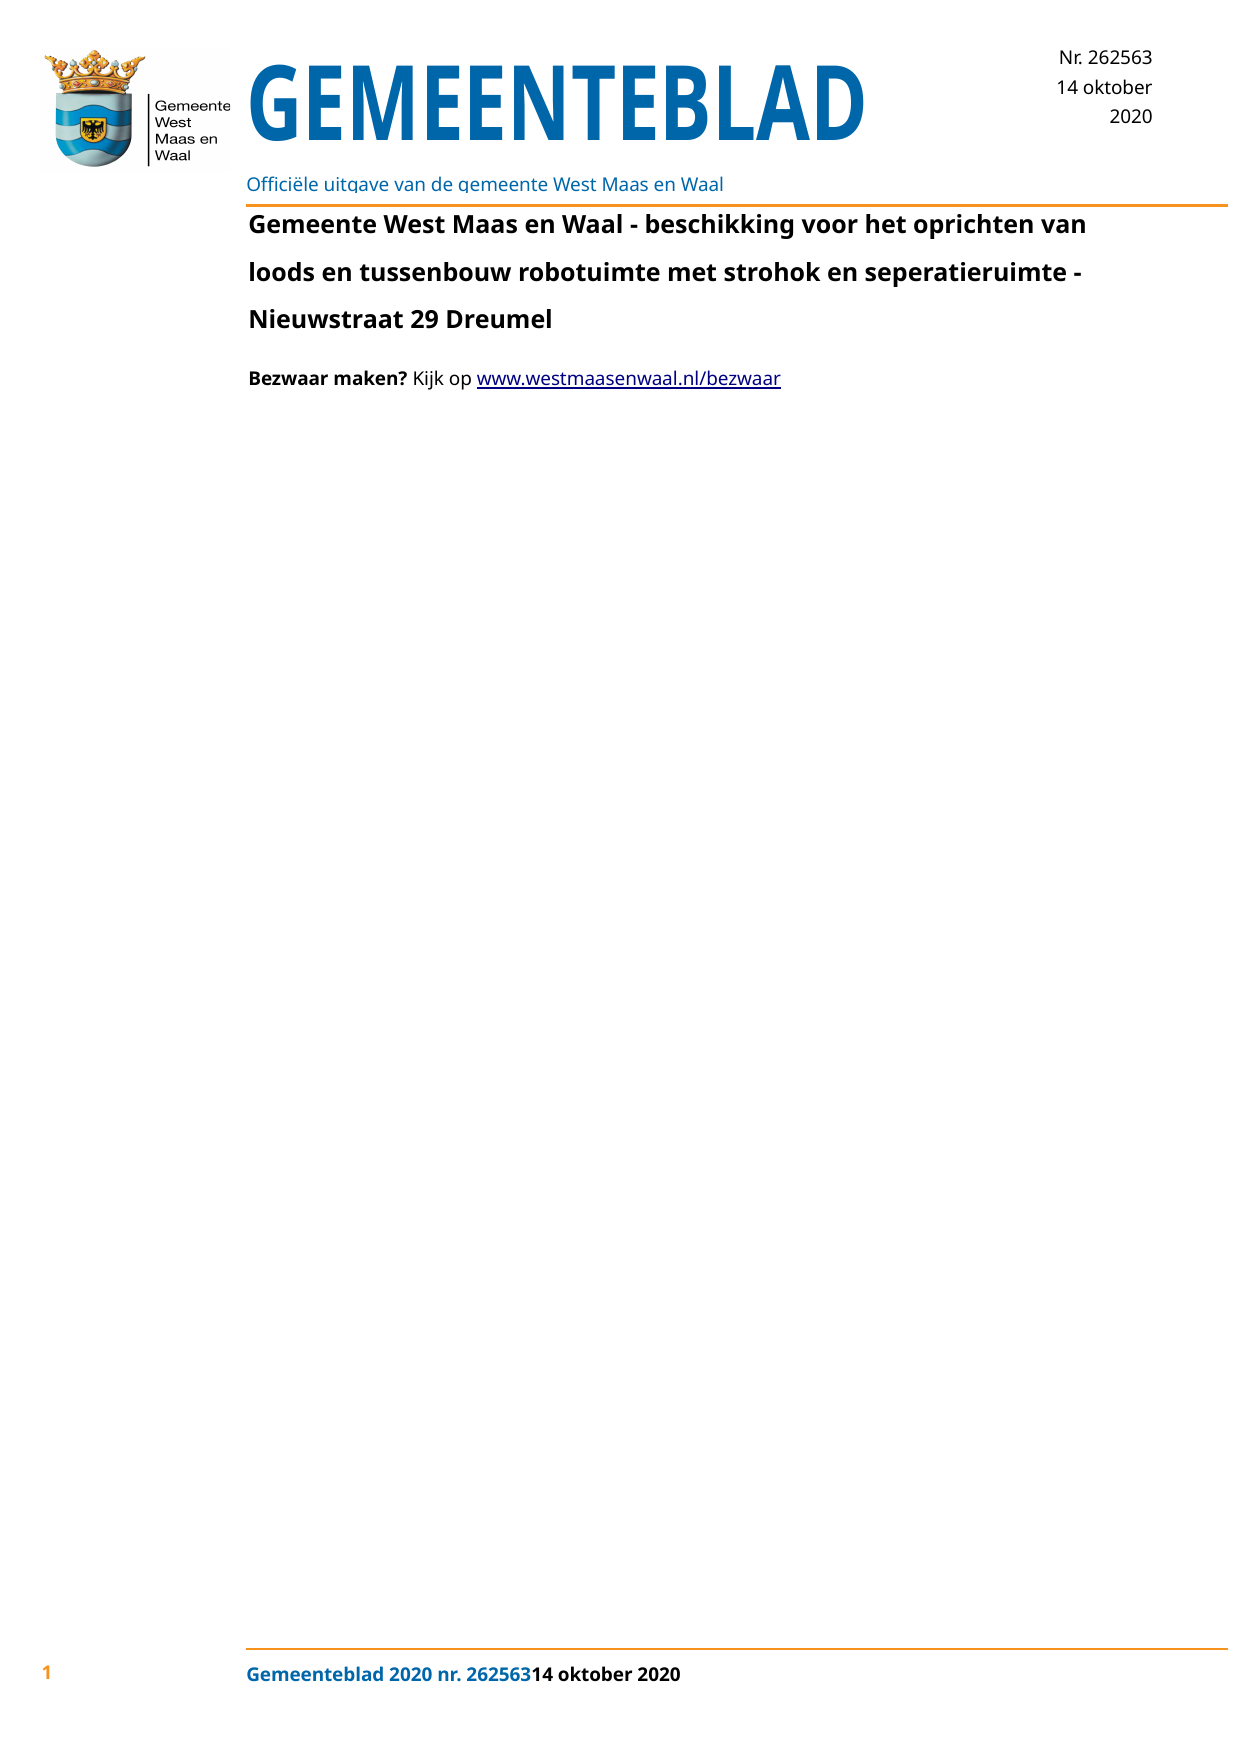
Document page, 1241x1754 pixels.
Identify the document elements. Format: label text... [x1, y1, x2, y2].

text Bezwaar maken? Kijk op www.westmaasenwaal.nl/bezwaar [248, 366, 1152, 391]
picture [41, 47, 231, 172]
text Gemeente West Maas en Waal - beschikking voor het oprichten van loods en tussenbouw robotuimte met strohok en seperatieruimte - Nieuwstraat 29 Dreumel [248, 207, 1152, 336]
